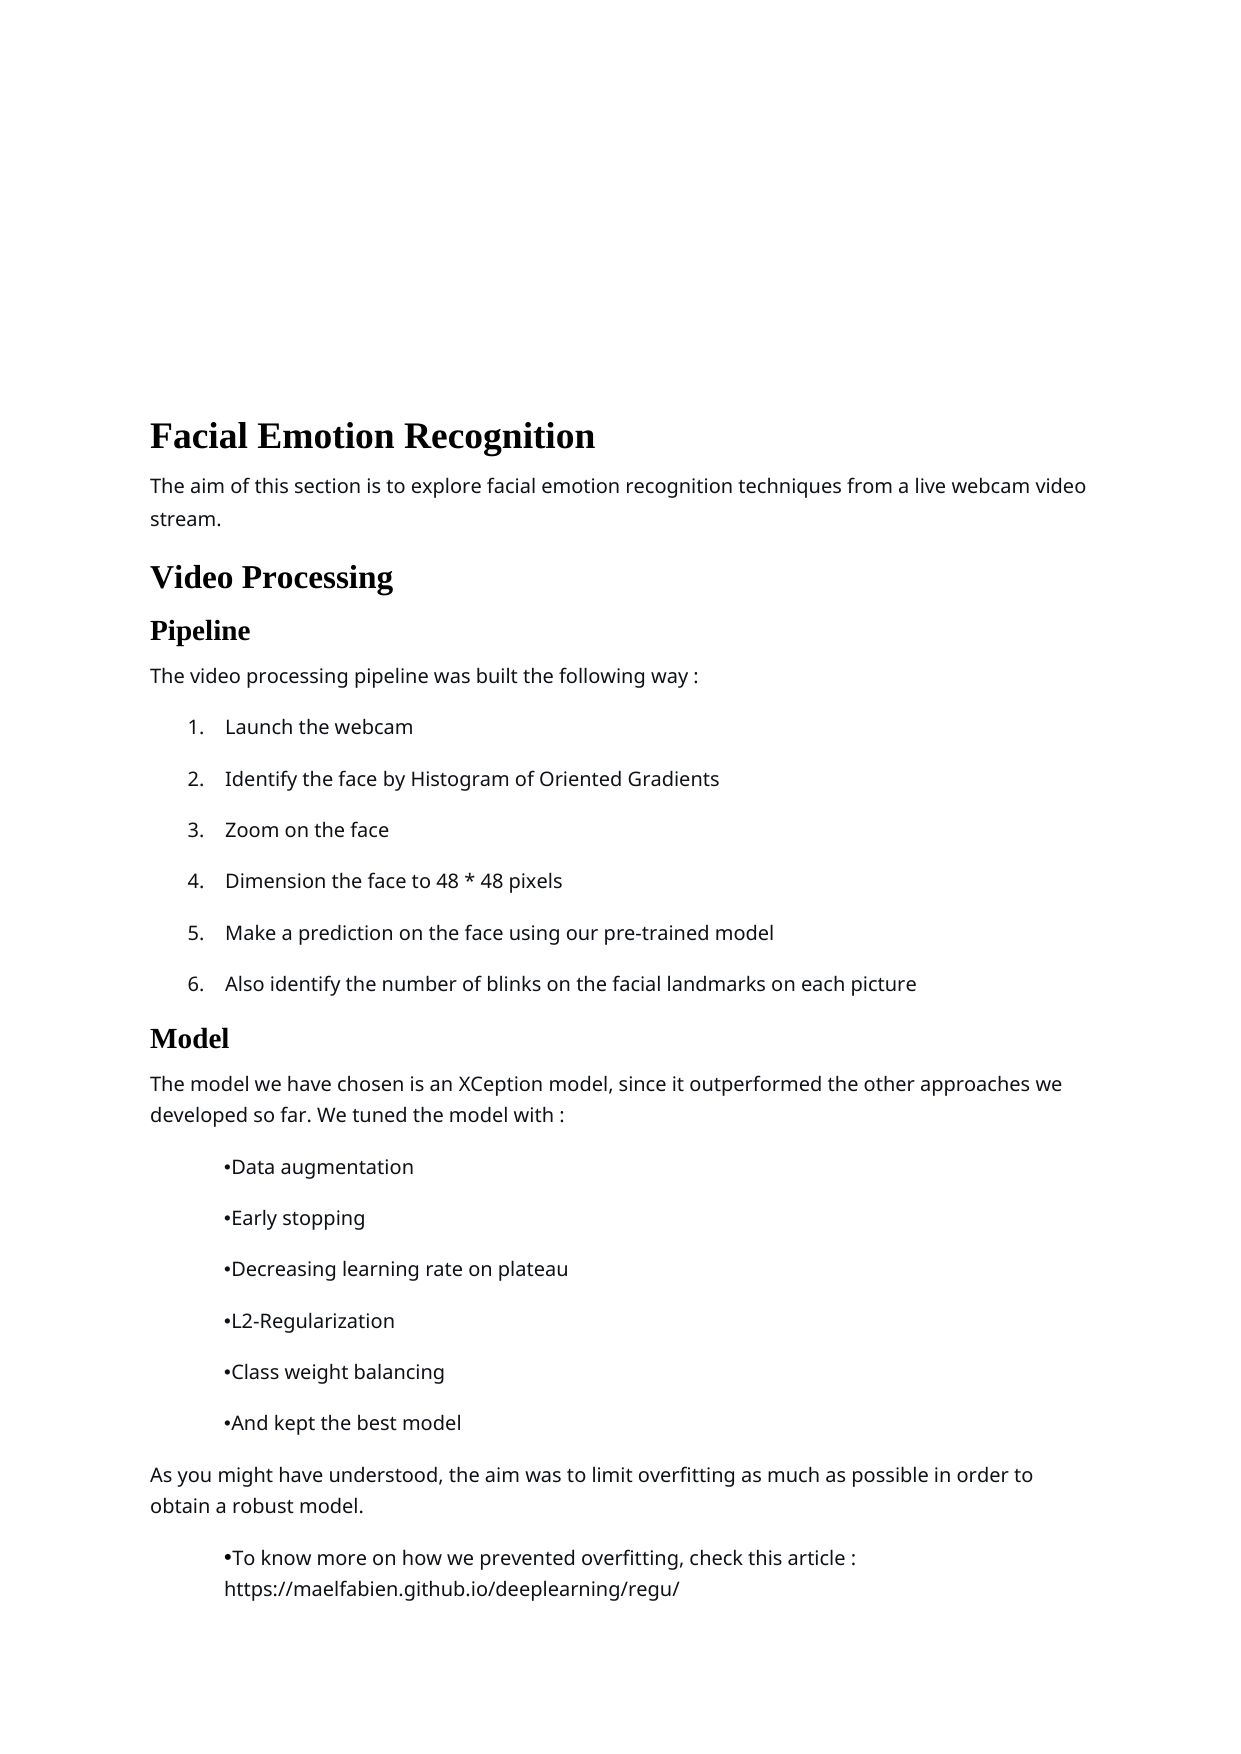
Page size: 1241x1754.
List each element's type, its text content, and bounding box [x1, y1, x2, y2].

text The video processing pipeline was built the following way : [150, 662, 1090, 689]
list And kept the best model [150, 1409, 1090, 1437]
list Launch the webcam [187, 713, 1090, 741]
list Decreasing learning rate on plateau [150, 1255, 1090, 1283]
subtitle Pipeline [150, 613, 1090, 647]
text The aim of this section is to explore facial emotion recognition techniques from a live webcam video stream. [150, 473, 1090, 532]
subtitle Model [150, 1021, 1090, 1055]
list Identify the face by Histogram of Oriented Gradients [187, 764, 1090, 792]
subtitle Video Processing [150, 557, 1090, 596]
list Make a prediction on the face using our pre-trained model [187, 919, 1090, 946]
list Data augmentation [150, 1153, 1090, 1180]
list L2-Regularization [150, 1307, 1090, 1334]
list Class weight balancing [150, 1358, 1090, 1385]
list Dimension the face to 48 * 48 pixels [187, 867, 1090, 894]
text As you might have understood, the aim was to limit overfitting as much as possible in order to obtain a robust model. [150, 1461, 1090, 1519]
text The model we have chosen is an XCeption model, since it outperformed the other approaches we developed so far. We tuned the model with : [150, 1070, 1090, 1129]
list Early stopping [150, 1204, 1090, 1231]
list Also identify the number of blinks on the facial landmarks on each picture [187, 970, 1090, 997]
list To know more on how we prevented overfitting, check this article : https://maelfabien.github.io/deeplearning/regu/ [150, 1543, 1090, 1602]
subtitle Facial Emotion Recognition [150, 413, 1090, 457]
list Zoom on the face [187, 816, 1090, 843]
